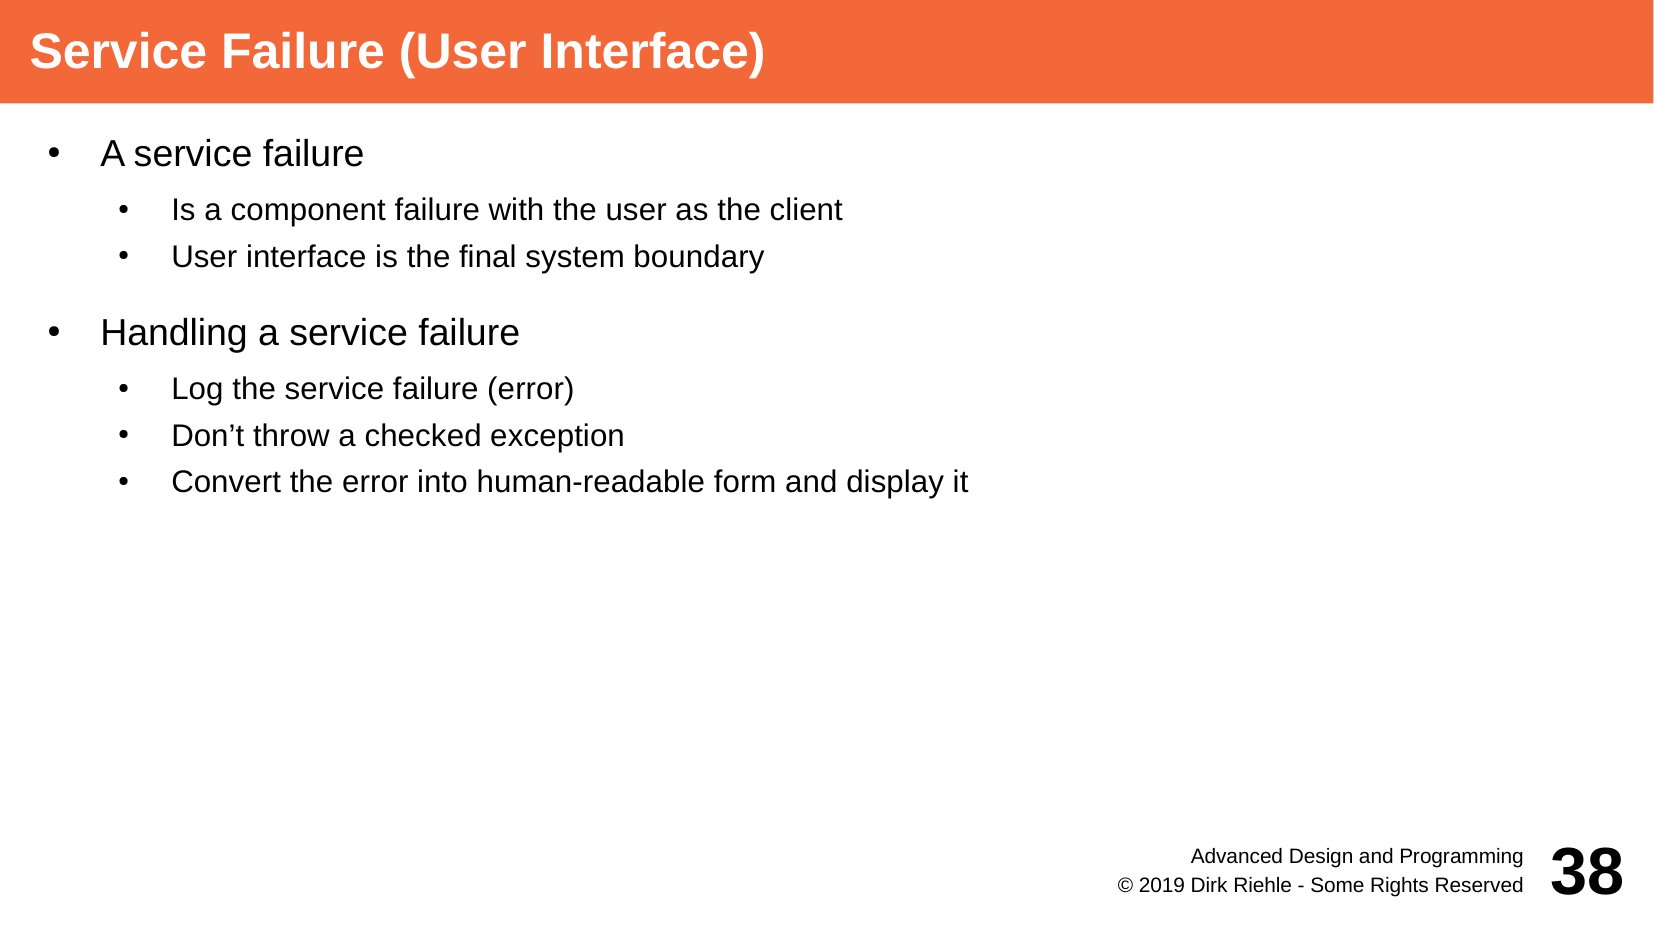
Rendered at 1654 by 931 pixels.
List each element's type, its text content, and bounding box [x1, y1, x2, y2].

title Service Failure (User Interface) [0, 0, 1654, 104]
list A service failure Is a component failure with the user as the client User interface is the final system boundary Handling a service failure Log the service failure (error) Don’t throw a checked exception Convert the error into human-readable form and display it [29, 132, 1625, 813]
